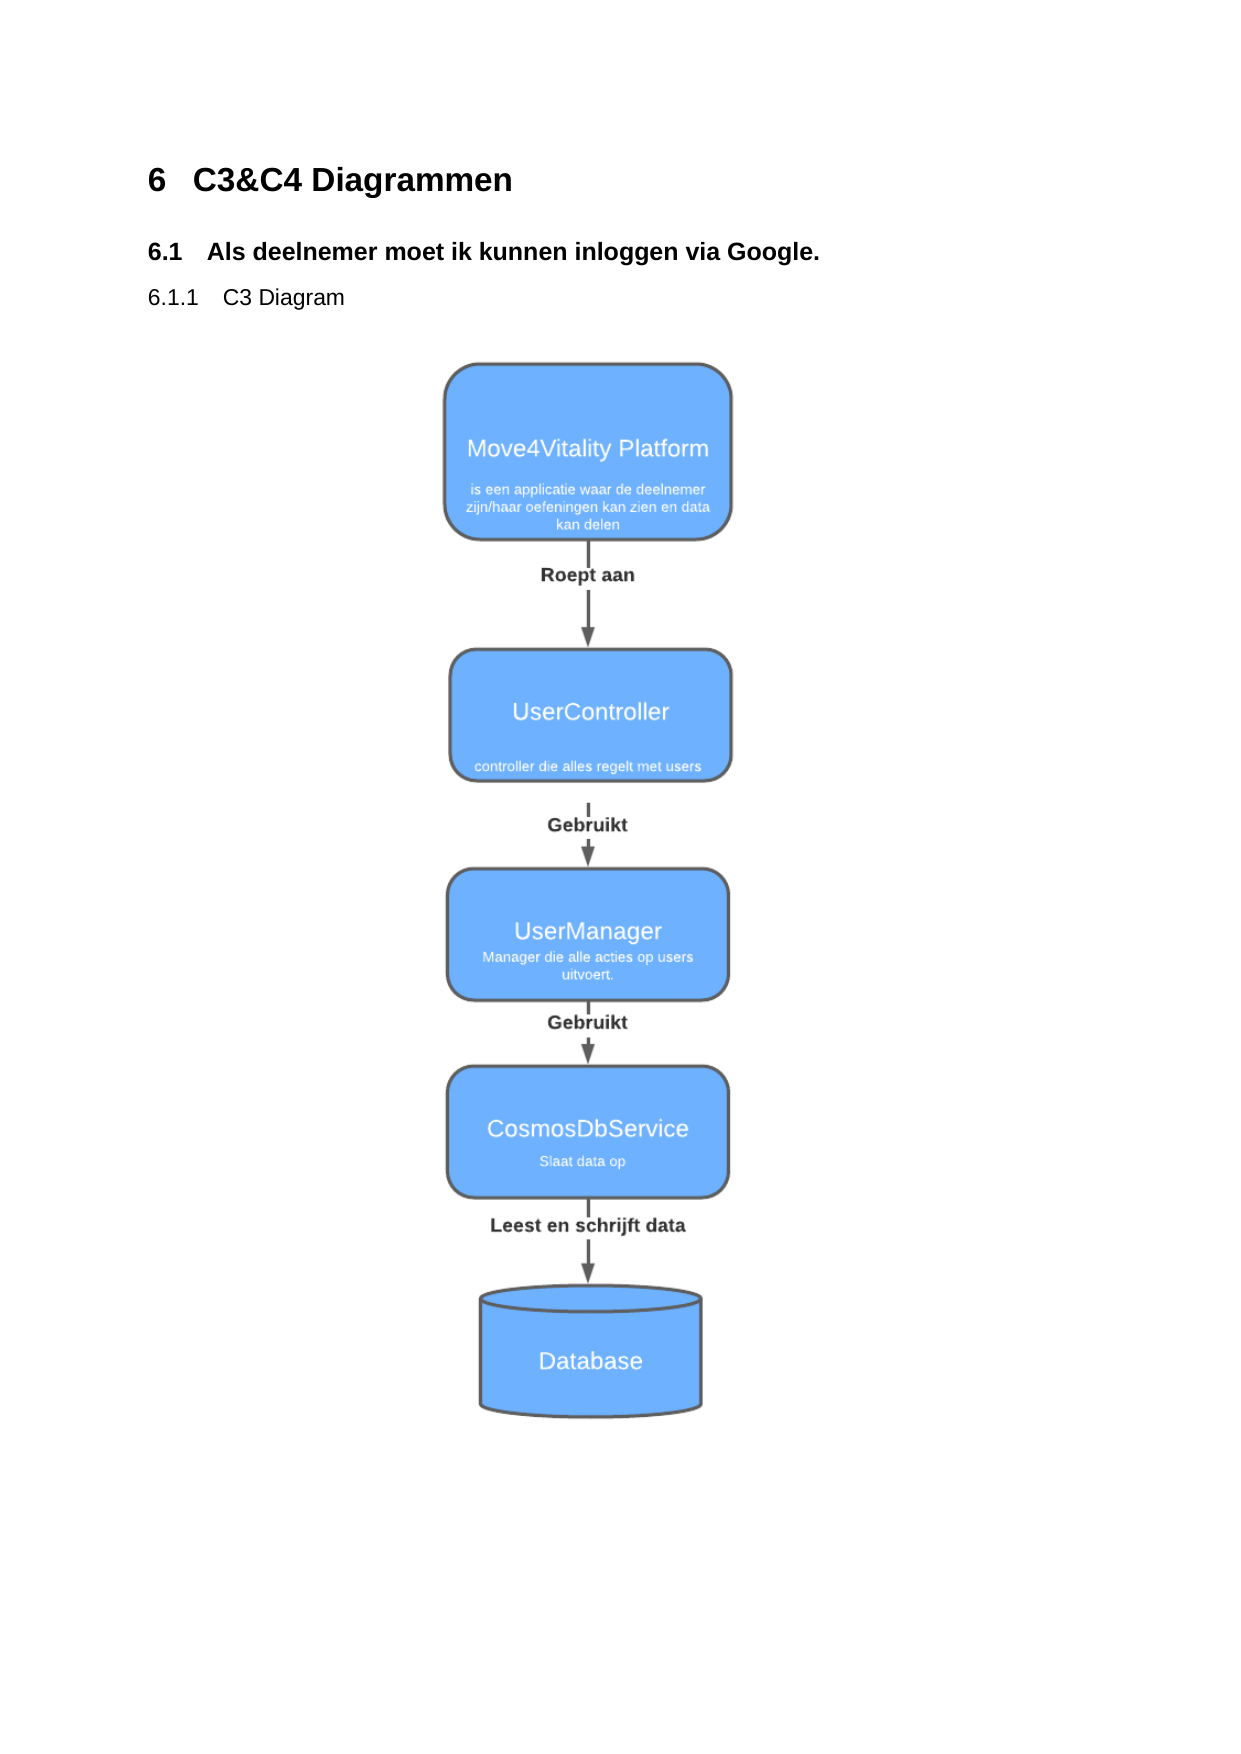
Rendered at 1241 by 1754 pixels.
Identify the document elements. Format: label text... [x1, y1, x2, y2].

subtitle C3 Diagram [148, 284, 1093, 310]
subtitle Als deelnemer moet ik kunnen inloggen via Google. [148, 236, 1093, 265]
subtitle C3&C4 Diagrammen [148, 160, 1093, 198]
